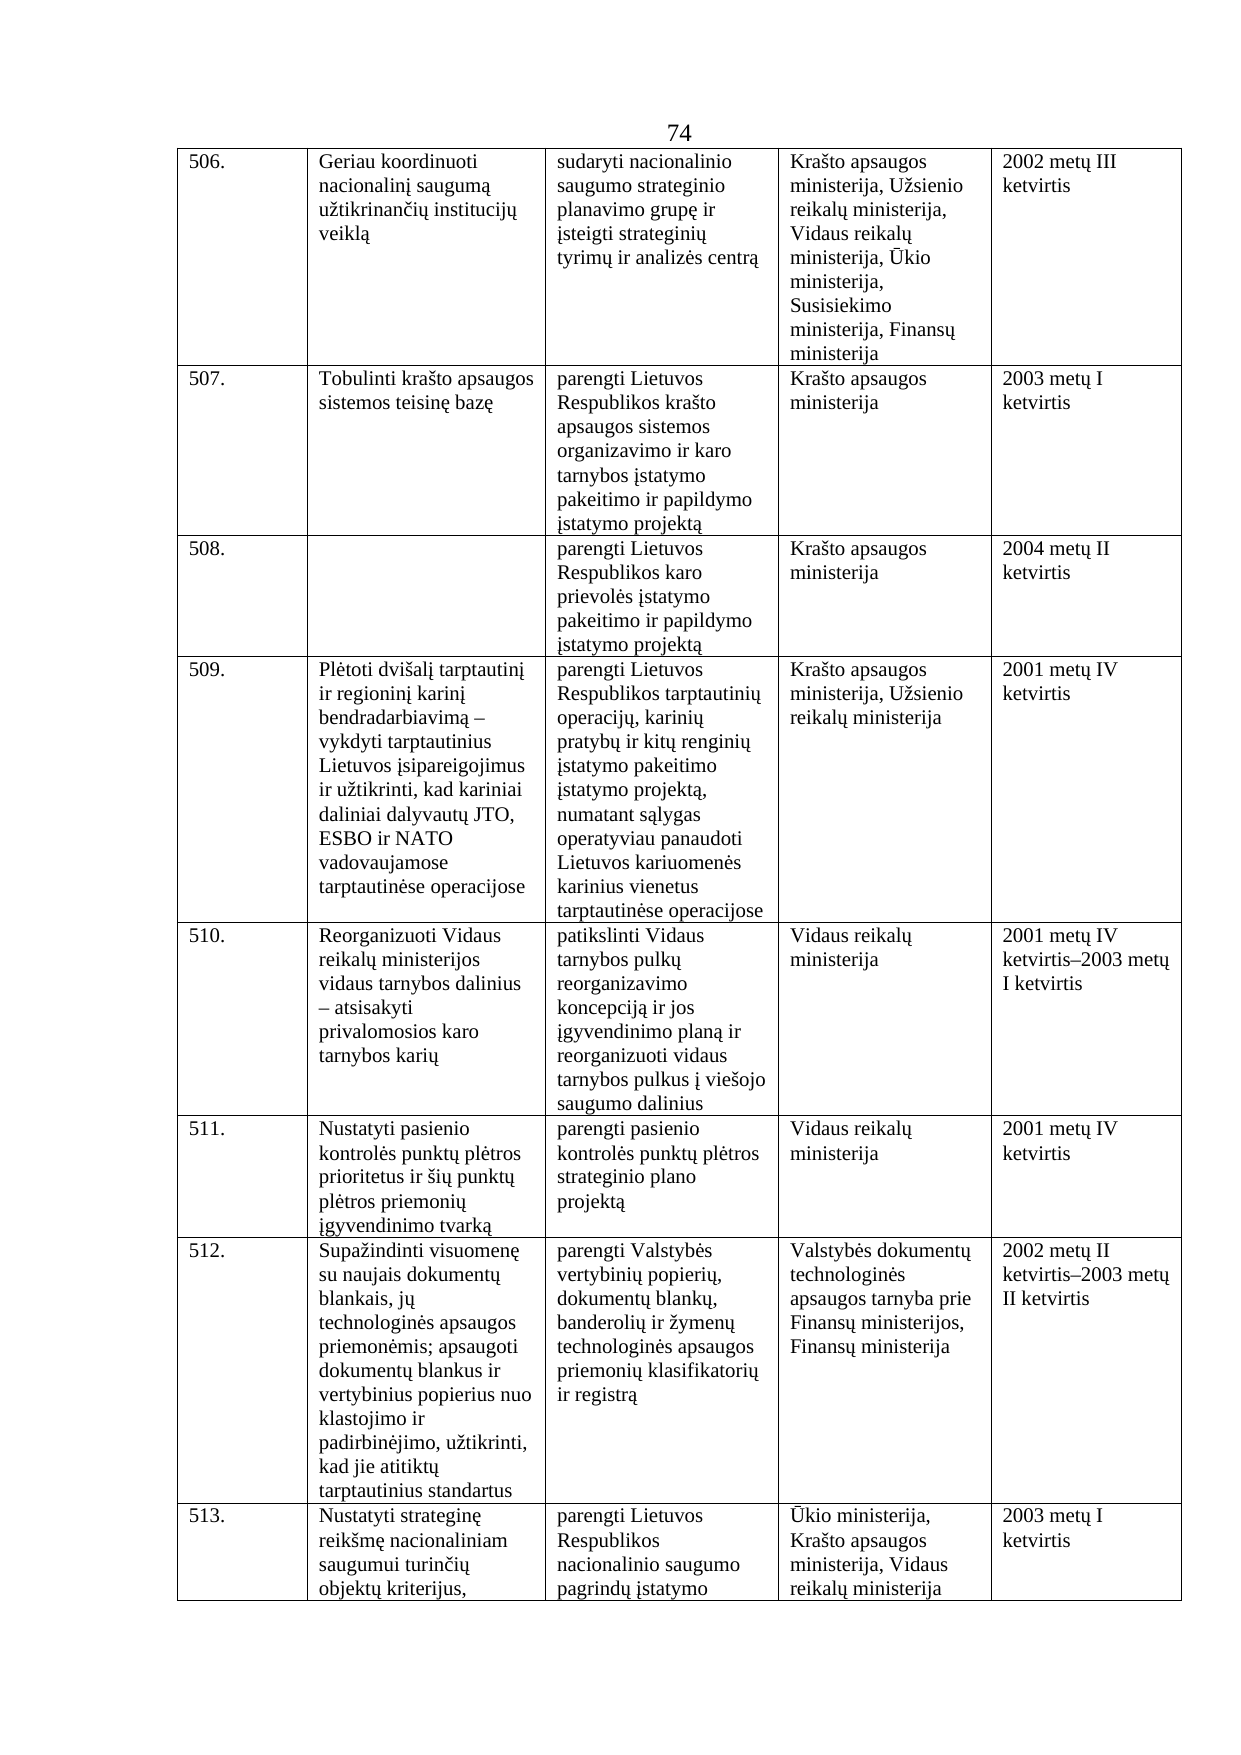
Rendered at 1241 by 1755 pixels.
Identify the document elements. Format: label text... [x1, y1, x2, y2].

table_cell 2001 metų IV ketvirtis–2003 metų I ketvirtis [992, 923, 1181, 1115]
table_cell Krašto apsaugos ministerija [779, 536, 991, 656]
table_cell parengti Valstybės vertybinių popierių, dokumentų blankų, banderolių ir žymenų technologinės apsaugos priemonių klasifikatorių ir registrą [546, 1238, 778, 1502]
table_cell 512. [178, 1238, 307, 1502]
table_cell Reorganizuoti Vidaus reikalų ministerijos vidaus tarnybos dalinius – atsisakyti privalomosios karo tarnybos karių [308, 923, 545, 1115]
table_cell 2002 metų III ketvirtis [992, 149, 1181, 365]
table_cell Geriau koordinuoti nacionalinį saugumą užtikrinančių institucijų veiklą [308, 149, 545, 365]
table_cell parengti Lietuvos Respublikos nacionalinio saugumo pagrindų įstatymo [546, 1504, 778, 1600]
table_cell 2001 metų IV ketvirtis [992, 1116, 1181, 1237]
table_cell 2003 metų I ketvirtis [992, 1504, 1181, 1600]
table_cell parengti Lietuvos Respublikos tarptautinių operacijų, karinių pratybų ir kitų renginių įstatymo pakeitimo įstatymo projektą, numatant sąlygas operatyviau panaudoti Lietuvos kariuomenės karinius vienetus tarptautinėse operacijose [546, 657, 778, 922]
table_cell Nustatyti pasienio kontrolės punktų plėtros prioritetus ir šių punktų plėtros priemonių įgyvendinimo tvarką [308, 1116, 545, 1237]
table_cell 506. [178, 149, 307, 365]
table_cell Vidaus reikalų ministerija [779, 1116, 991, 1237]
table_cell 2003 metų I ketvirtis [992, 366, 1181, 535]
table_cell 2001 metų IV ketvirtis [992, 657, 1181, 922]
table_cell 513. [178, 1504, 307, 1600]
table_cell 507. [178, 366, 307, 535]
table_cell 508. [178, 536, 307, 656]
table_cell 509. [178, 657, 307, 922]
table_cell Ūkio ministerija, Krašto apsaugos ministerija, Vidaus reikalų ministerija [779, 1504, 991, 1600]
table_cell parengti Lietuvos Respublikos karo prievolės įstatymo pakeitimo ir papildymo įstatymo projektą [546, 536, 778, 656]
table_cell parengti pasienio kontrolės punktų plėtros strateginio plano projektą [546, 1116, 778, 1237]
table_cell 2004 metų II ketvirtis [992, 536, 1181, 656]
table_cell Krašto apsaugos ministerija, Užsienio reikalų ministerija, Vidaus reikalų ministerija, Ūkio ministerija, Susisiekimo ministerija, Finansų ministerija [779, 149, 991, 365]
table_cell sudaryti nacionalinio saugumo strateginio planavimo grupę ir įsteigti strateginių tyrimų ir analizės centrą [546, 149, 778, 365]
table_cell Krašto apsaugos ministerija, Užsienio reikalų ministerija [779, 657, 991, 922]
table_cell Supažindinti visuomenę su naujais dokumentų blankais, jų technologinės apsaugos priemonėmis; apsaugoti dokumentų blankus ir vertybinius popierius nuo klastojimo ir padirbinėjimo, užtikrinti, kad jie atitiktų tarptautinius standartus [308, 1238, 545, 1502]
table_cell Vidaus reikalų ministerija [779, 923, 991, 1115]
table_cell Plėtoti dvišalį tarptautinį ir regioninį karinį bendradarbiavimą – vykdyti tarptautinius Lietuvos įsipareigojimus ir užtikrinti, kad kariniai daliniai dalyvautų JTO, ESBO ir NATO vadovaujamose tarptautinėse operacijose [308, 657, 545, 922]
table_cell 510. [178, 923, 307, 1115]
table_cell Krašto apsaugos ministerija [779, 366, 991, 535]
table_cell Nustatyti strateginę reikšmę nacionaliniam saugumui turinčių objektų kriterijus, [308, 1504, 545, 1600]
table_cell Tobulinti krašto apsaugos sistemos teisinę bazę [308, 366, 545, 535]
table_cell parengti Lietuvos Respublikos krašto apsaugos sistemos organizavimo ir karo tarnybos įstatymo pakeitimo ir papildymo įstatymo projektą [546, 366, 778, 535]
table_cell 511. [178, 1116, 307, 1237]
table_cell patikslinti Vidaus tarnybos pulkų reorganizavimo koncepciją ir jos įgyvendinimo planą ir reorganizuoti vidaus tarnybos pulkus į viešojo saugumo dalinius [546, 923, 778, 1115]
table_cell [308, 536, 545, 656]
table_cell Valstybės dokumentų technologinės apsaugos tarnyba prie Finansų ministerijos, Finansų ministerija [779, 1238, 991, 1502]
table_cell 2002 metų II ketvirtis–2003 metų II ketvirtis [992, 1238, 1181, 1502]
